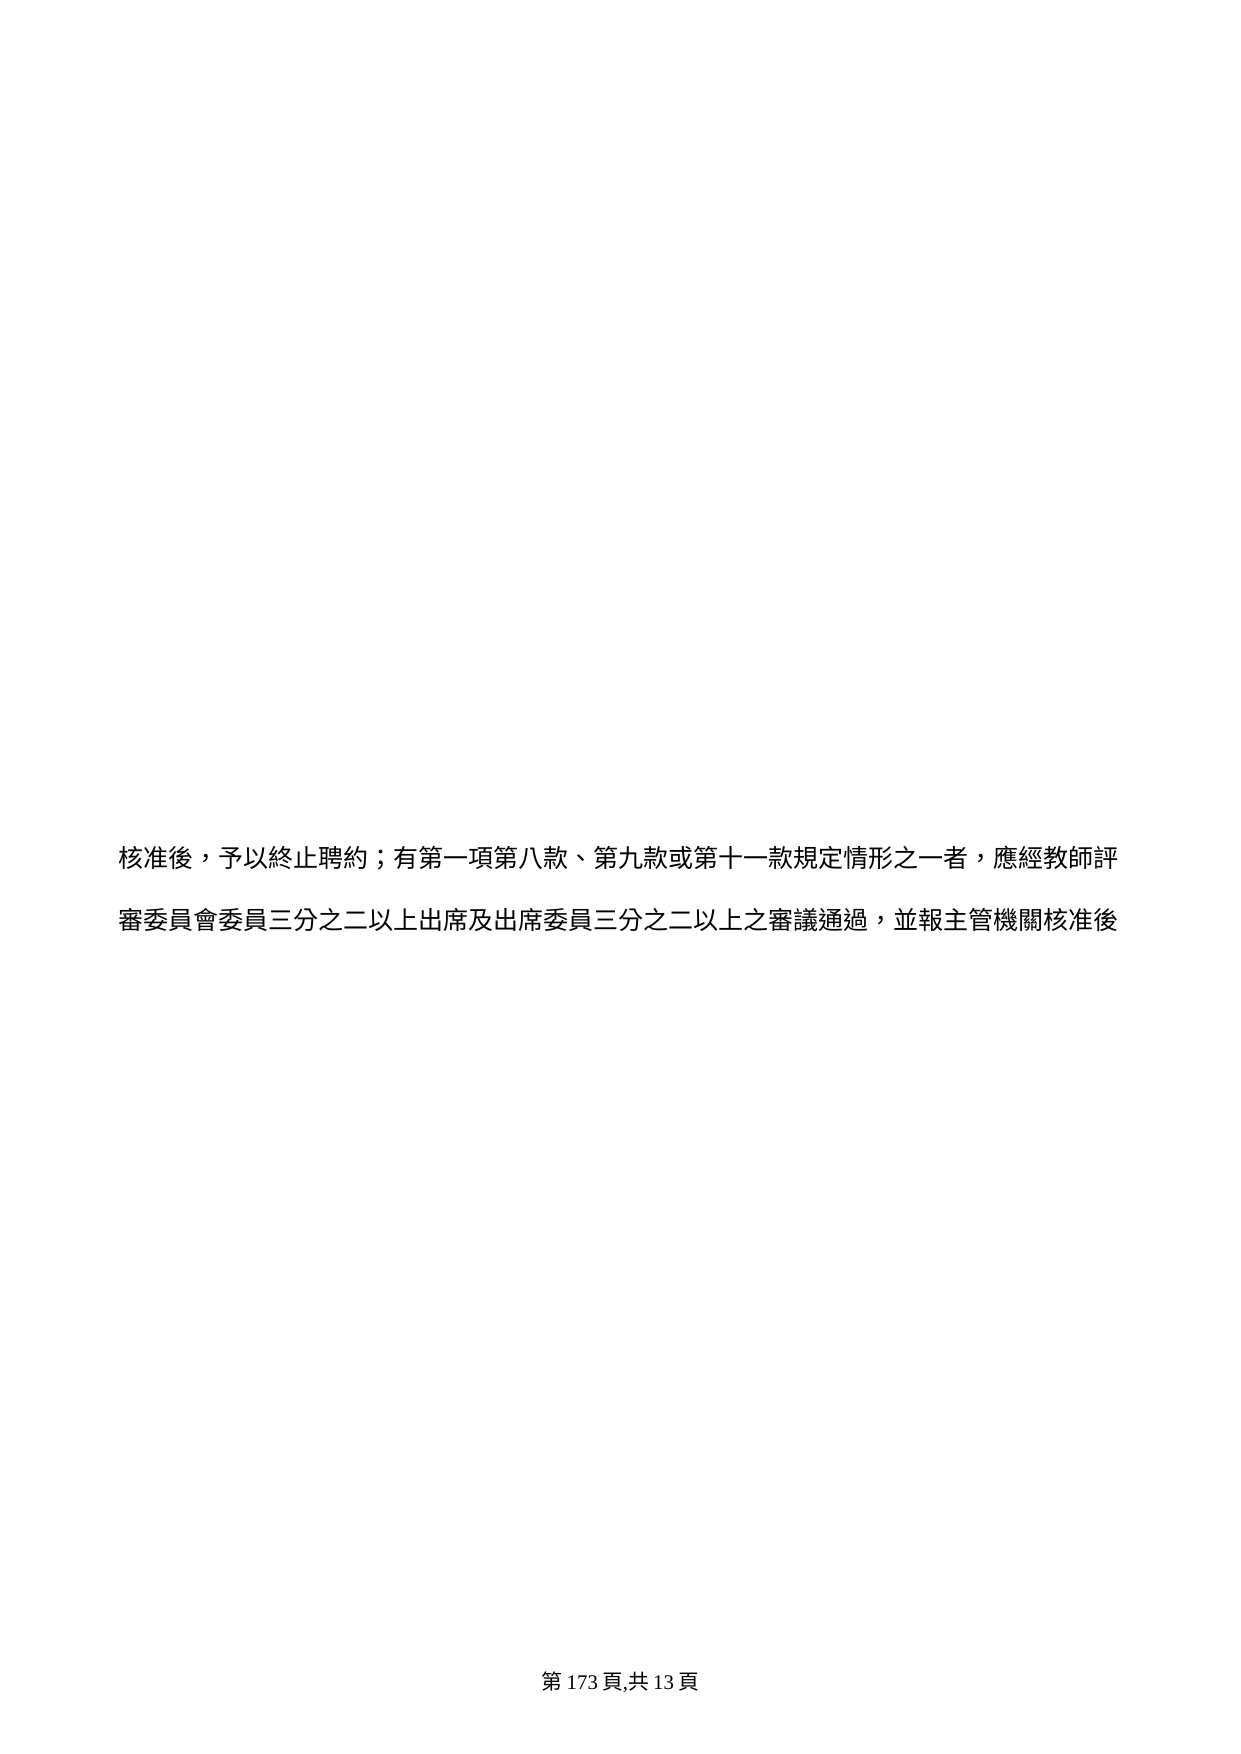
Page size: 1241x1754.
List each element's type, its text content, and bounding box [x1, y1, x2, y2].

text 核准後，予以終止聘約；有第一項第八款、第九款或第十一款規定情形之一者，應經教師評審委員會委員三分之二以上出席及出席委員三分之二以上之審議通過，並報主管機關核准後 [118, 814, 1122, 939]
